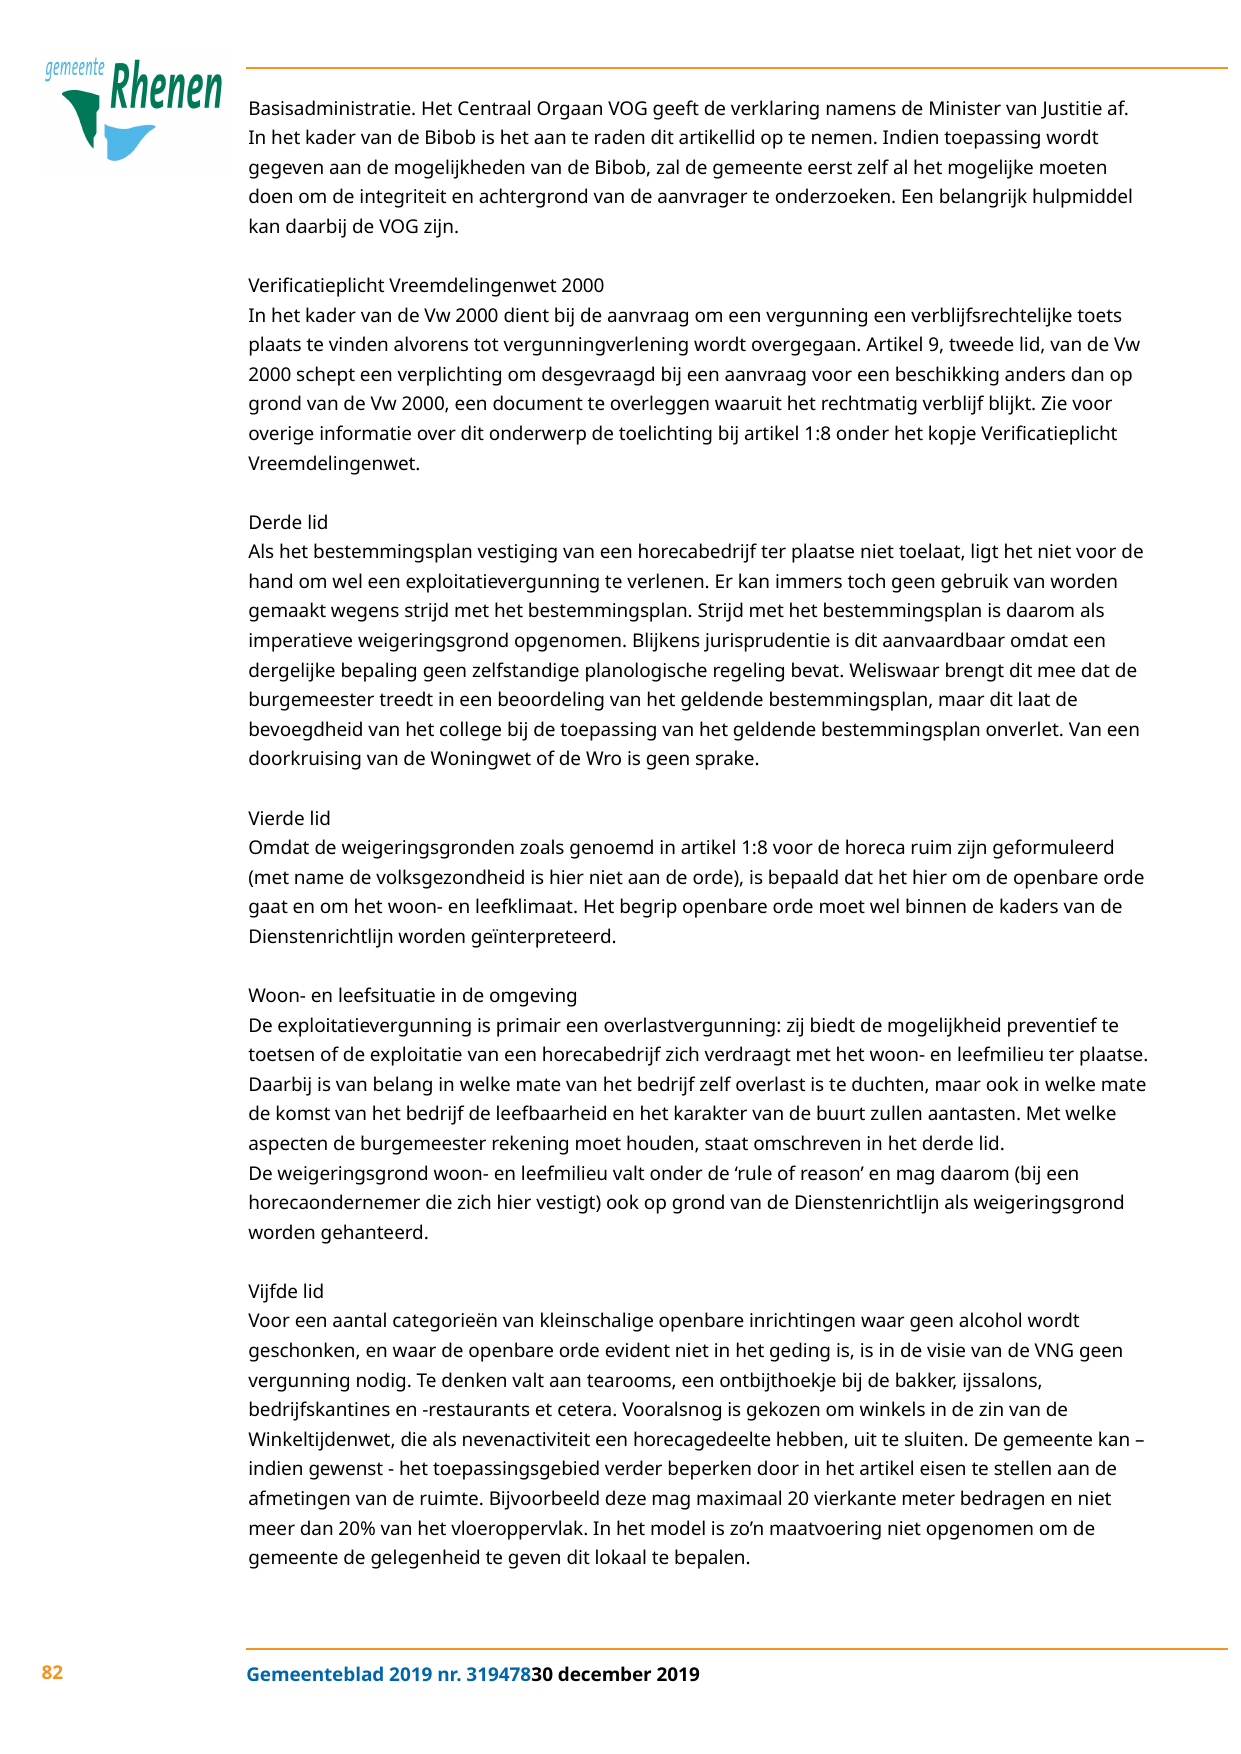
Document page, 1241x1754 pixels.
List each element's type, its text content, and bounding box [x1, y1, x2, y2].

text Vierde lid [248, 805, 1152, 831]
text Basisadministratie. Het Centraal Orgaan VOG geeft de verklaring namens de Minister van Justitie af. [248, 95, 1152, 121]
text Omdat de weigeringsgronden zoals genoemd in artikel 1:8 voor de horeca ruim zijn geformuleerd (met name de volksgezondheid is hier niet aan de orde), is bepaald dat het hier om de openbare orde gaat en om het woon- en leefklimaat. Het begrip openbare orde moet wel binnen de kaders van de Dienstenrichtlijn worden geïnterpreteerd. [248, 834, 1152, 949]
text Verificatieplicht Vreemdelingenwet 2000 [248, 272, 1152, 298]
text In het kader van de Vw 2000 dient bij de aanvraag om een vergunning een verblijfsrechtelijke toets plaats te vinden alvorens tot vergunningverlening wordt overgegaan. Artikel 9, tweede lid, van de Vw 2000 schept een verplichting om desgevraagd bij een aanvraag voor een beschikking anders dan op grond van de Vw 2000, een document te overleggen waaruit het rechtmatig verblijf blijkt. Zie voor overige informatie over dit onderwerp de toelichting bij artikel 1:8 onder het kopje Verificatieplicht Vreemdelingenwet. [248, 302, 1152, 476]
text In het kader van de Bibob is het aan te raden dit artikellid op te nemen. Indien toepassing wordt gegeven aan de mogelijkheden van de Bibob, zal de gemeente eerst zelf al het mogelijke moeten doen om de integriteit en achtergrond van de aanvrager te onderzoeken. Een belangrijk hulpmiddel kan daarbij de VOG zijn. [248, 124, 1152, 239]
text Als het bestemmingsplan vestiging van een horecabedrijf ter plaatse niet toelaat, ligt het niet voor de hand om wel een exploitatievergunning te verlenen. Er kan immers toch geen gebruik van worden gemaakt wegens strijd met het bestemmingsplan. Strijd met het bestemmingsplan is daarom als imperatieve weigeringsgrond opgenomen. Blijkens jurisprudentie is dit aanvaardbaar omdat een dergelijke bepaling geen zelfstandige planologische regeling bevat. Weliswaar brengt dit mee dat de burgemeester treedt in een beoordeling van het geldende bestemmingsplan, maar dit laat de bevoegdheid van het college bij de toepassing van het geldende bestemmingsplan onverlet. Van een doorkruising van de Woningwet of de Wro is geen sprake. [248, 538, 1152, 771]
text De weigeringsgrond woon- en leefmilieu valt onder de ‘rule of reason’ en mag daarom (bij een horecaondernemer die zich hier vestigt) ook op grond van de Dienstenrichtlijn als weigeringsgrond worden gehanteerd. [248, 1160, 1152, 1245]
text Vijfde lid [248, 1278, 1152, 1304]
text De exploitatievergunning is primair een overlastvergunning: zij biedt de mogelijkheid preventief te toetsen of de exploitatie van een horecabedrijf zich verdraagt met het woon- en leefmilieu ter plaatse. Daarbij is van belang in welke mate van het bedrijf zelf overlast is te duchten, maar ook in welke mate de komst van het bedrijf de leefbaarheid en het karakter van de buurt zullen aantasten. Met welke aspecten de burgemeester rekening moet houden, staat omschreven in het derde lid. [248, 1012, 1152, 1156]
picture [41, 47, 231, 172]
text Derde lid [248, 509, 1152, 535]
text Woon- en leefsituatie in de omgeving [248, 982, 1152, 1008]
text Voor een aantal categorieën van kleinschalige openbare inrichtingen waar geen alcohol wordt geschonken, en waar de openbare orde evident niet in het geding is, is in de visie van de VNG geen vergunning nodig. Te denken valt aan tearooms, een ontbijthoekje bij de bakker, ijssalons, bedrijfskantines en -restaurants et cetera. Vooralsnog is gekozen om winkels in de zin van de Winkeltijdenwet, die als nevenactiviteit een horecagedeelte hebben, uit te sluiten. De gemeente kan – indien gewenst - het toepassingsgebied verder beperken door in het artikel eisen te stellen aan de afmetingen van de ruimte. Bijvoorbeeld deze mag maximaal 20 vierkante meter bedragen en niet meer dan 20% van het vloeroppervlak. In het model is zo’n maatvoering niet opgenomen om de gemeente de gelegenheid te geven dit lokaal te bepalen. [248, 1308, 1152, 1570]
